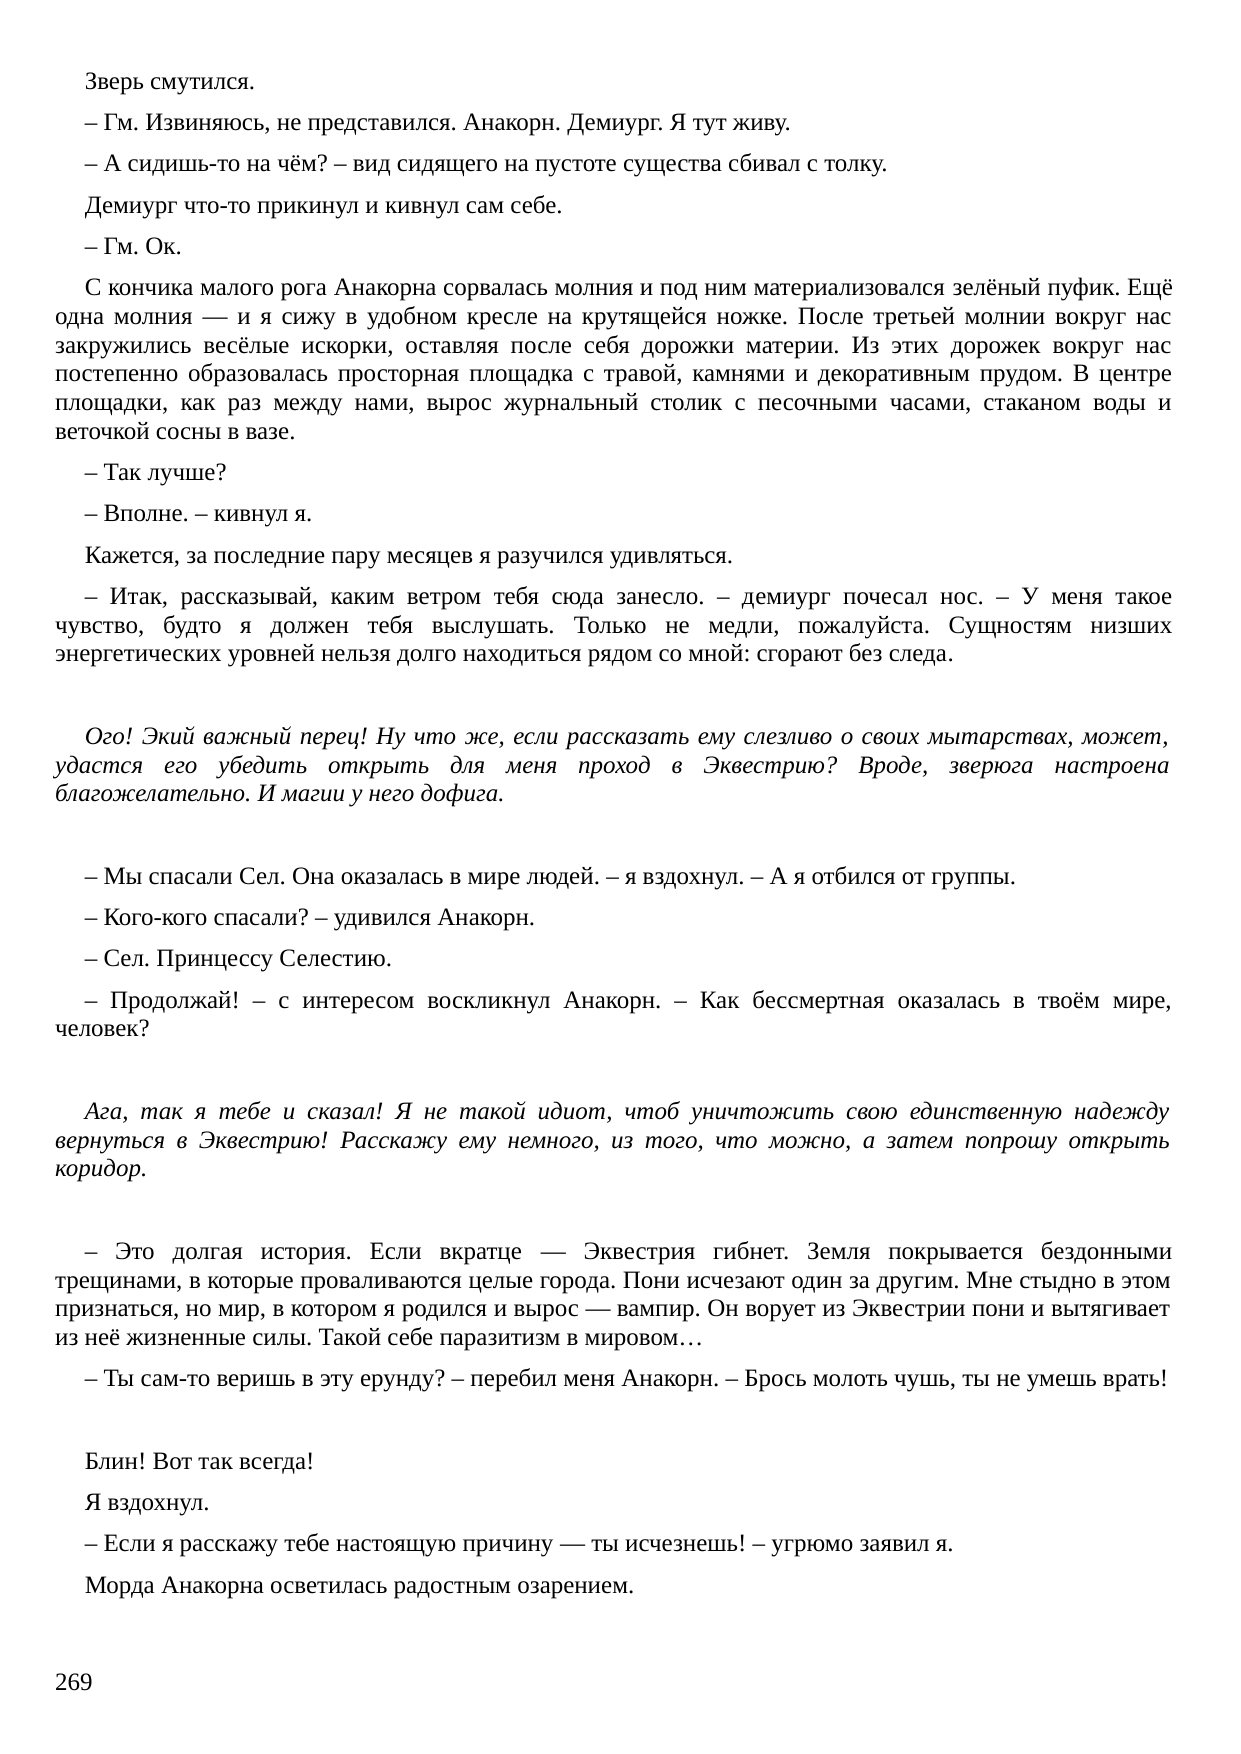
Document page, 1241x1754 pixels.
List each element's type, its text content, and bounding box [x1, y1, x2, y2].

text Морда Анакорна осветилась радостным озарением. [55, 1570, 1173, 1598]
text Блин! Вот так всегда! [55, 1446, 1173, 1475]
text Зверь смутился. [55, 66, 1173, 95]
text Кажется, за последние пару месяцев я разучился удивляться. [55, 540, 1173, 568]
text – Кого-кого спасали? – удивился Анакорн. [55, 902, 1173, 931]
text – Если я расскажу тебе настоящую причину — ты исчезнешь! – угрюмо заявил я. [55, 1528, 1173, 1557]
text – Это долгая история. Если вкратце — Эквестрия гибнет. Земля покрывается бездонными трещинами, в которые проваливаются целые города. Пони исчезают один за другим. Мне стыдно в этом признаться, но мир, в котором я родился и вырос — вампир. Он ворует из Эквестрии пони и вытягивает из неё жизненные силы. Такой себе паразитизм в мировом… [55, 1236, 1173, 1351]
text – Мы спасали Сел. Она оказалась в мире людей. – я вздохнул. – А я отбился от группы. [55, 861, 1173, 890]
text Демиург что-то прикинул и кивнул сам себе. [55, 190, 1173, 218]
text Я вздохнул. [55, 1487, 1173, 1516]
text – А сидишь-то на чём? – вид сидящего на пустоте существа сбивал с толку. [55, 148, 1173, 177]
text – Гм. Ок. [55, 231, 1173, 260]
text – Продолжай! – с интересом воскликнул Анакорн. – Как бессмертная оказалась в твоём мире, человек? [55, 985, 1173, 1042]
text – Так лучше? [55, 457, 1173, 486]
text – Гм. Извиняюсь, не представился. Анакорн. Демиург. Я тут живу. [55, 107, 1173, 136]
text – Сел. Принцессу Селестию. [55, 943, 1173, 972]
text С кончика малого рога Анакорна сорвалась молния и под ним материализовался зелёный пуфик. Ещё одна молния — и я сижу в удобном кресле на крутящейся ножке. После третьей молнии вокруг нас закружились весёлые искорки, оставляя после себя дорожки материи. Из этих дорожек вокруг нас постепенно образовалась просторная площадка с травой, камнями и декоративным прудом. В центре площадки, как раз между нами, вырос журнальный столик с песочными часами, стаканом воды и веточкой сосны в вазе. [55, 272, 1173, 445]
text – Вполне. – кивнул я. [55, 498, 1173, 527]
text Ага, так я тебе и сказал! Я не такой идиот, чтоб уничтожить свою единственную надежду вернуться в Эквестрию! Расскажу ему немного, из того, что можно, а затем попрошу открыть коридор. [55, 1096, 1173, 1182]
text – Ты сам-то веришь в эту ерунду? – перебил меня Анакорн. – Брось молоть чушь, ты не умешь врать! [55, 1363, 1173, 1392]
text Ого! Экий важный перец! Ну что же, если рассказать ему слезливо о своих мытарствах, может, удастся его убедить открыть для меня проход в Эквестрию? Вроде, зверюга настроена благожелательно. И магии у него дофига. [55, 721, 1173, 807]
text – Итак, рассказывай, каким ветром тебя сюда занесло. – демиург почесал нос. – У меня такое чувство, будто я должен тебя выслушать. Только не медли, пожалуйста. Сущностям низших энергетических уровней нельзя долго находиться рядом со мной: сгорают без следа. [55, 581, 1173, 667]
